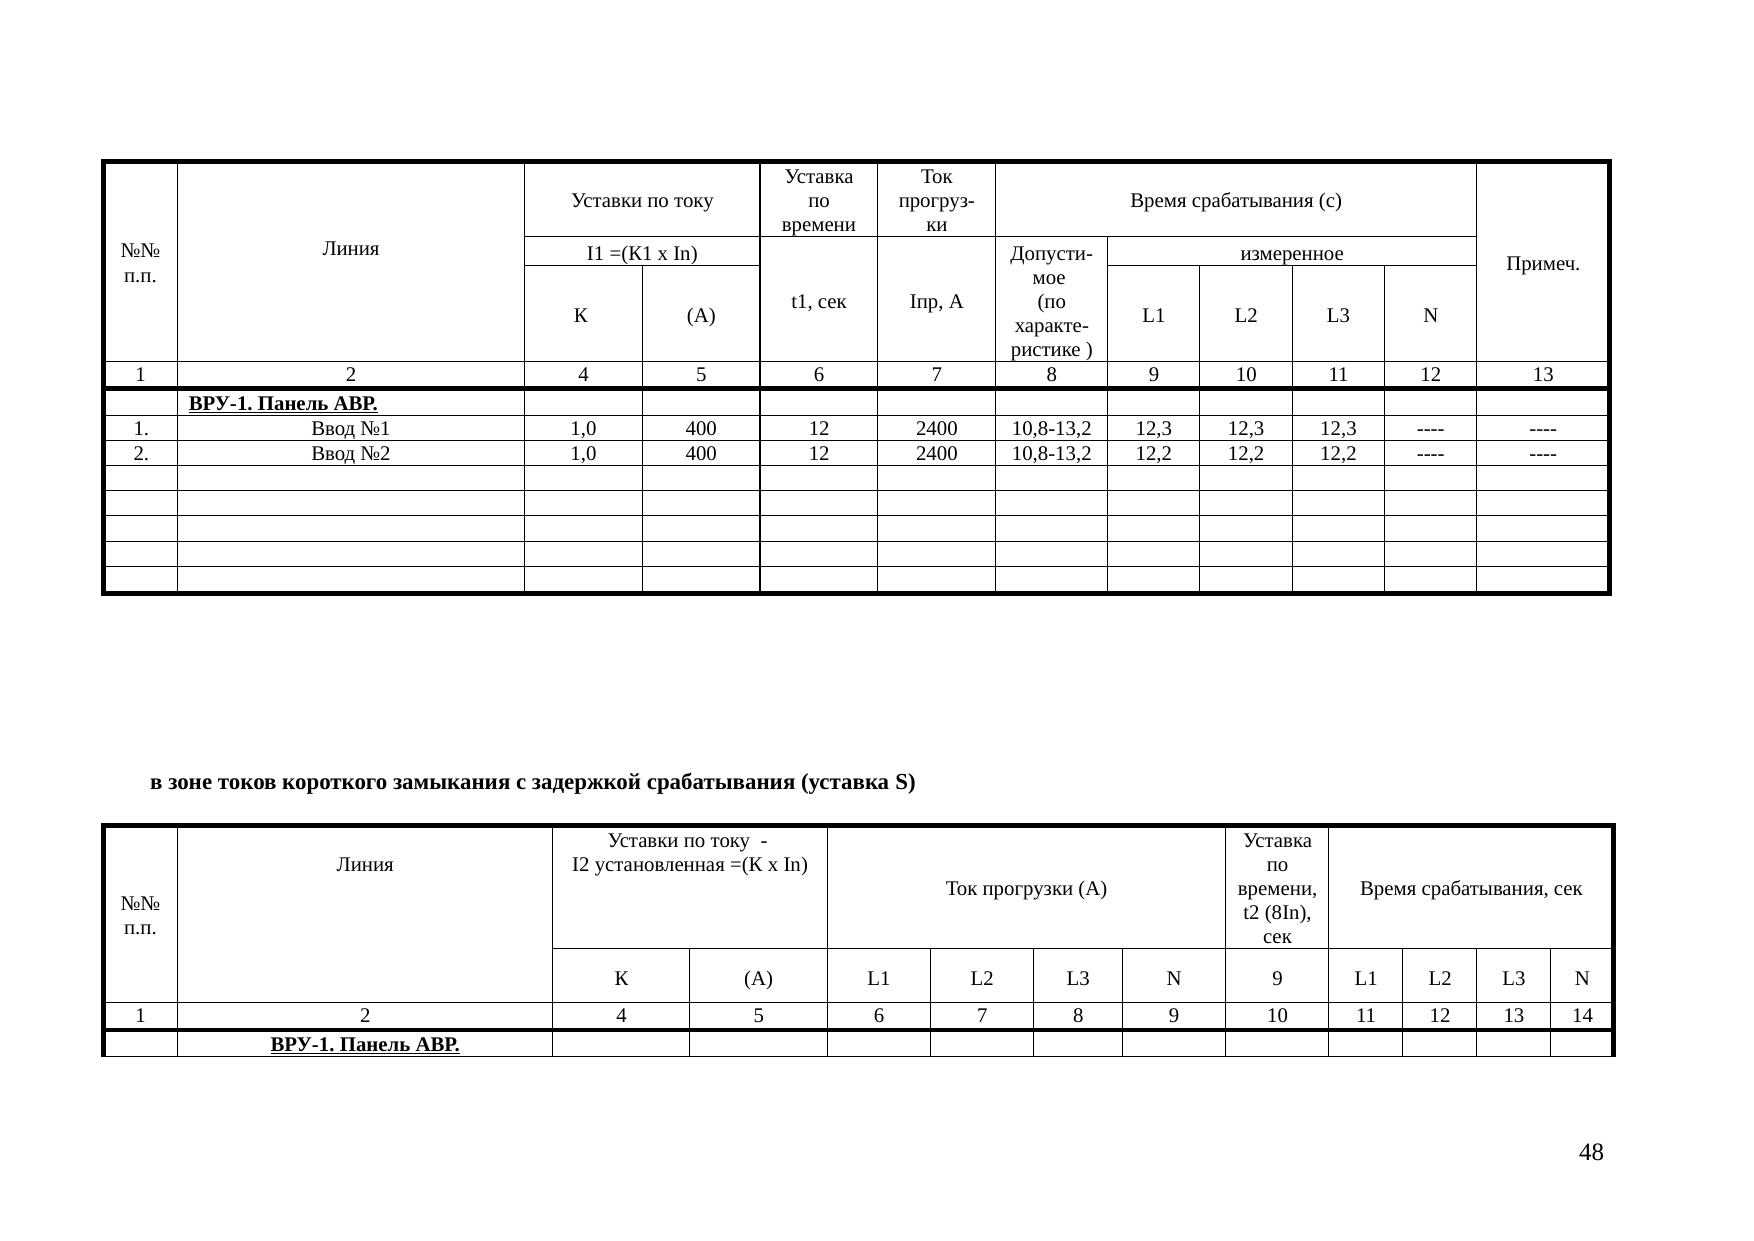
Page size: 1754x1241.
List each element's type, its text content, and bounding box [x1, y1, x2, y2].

table_cell [1034, 1032, 1122, 1056]
table_cell [553, 1032, 689, 1056]
table_cell [1200, 391, 1292, 415]
table_cell [931, 1032, 1033, 1056]
table_cell L2 [1403, 949, 1476, 1002]
table_cell [878, 491, 995, 515]
table_cell [643, 466, 759, 490]
table_cell 2 [178, 362, 524, 386]
table_header №№ п.п. [106, 164, 177, 361]
table_cell 8 [996, 362, 1107, 386]
table_cell [1108, 491, 1199, 515]
table_cell 1,0 [525, 441, 642, 465]
table_cell [643, 491, 759, 515]
table_cell [1477, 516, 1607, 541]
table_cell [761, 391, 877, 415]
table_cell [878, 516, 995, 541]
table_cell [996, 391, 1107, 415]
table_cell Iпр, А [878, 237, 995, 361]
table_cell [1385, 516, 1476, 541]
table_cell [525, 391, 642, 415]
table_header Уставки по току [525, 164, 759, 236]
table_cell 7 [878, 362, 995, 386]
table_cell [1293, 516, 1384, 541]
table_cell 2 [178, 1003, 552, 1027]
table_cell [761, 567, 877, 591]
text в зоне токов короткого замыкания с задержкой срабатывания (уставка S) [150, 768, 1604, 794]
table_cell [643, 516, 759, 541]
table_cell 12,3 [1200, 416, 1292, 440]
table_cell 1 [106, 362, 177, 386]
table_cell [525, 542, 642, 566]
table_cell L1 [1329, 949, 1402, 1002]
table_cell [178, 542, 524, 566]
table_cell L3 [1293, 266, 1384, 361]
table_cell 9 [1123, 1003, 1225, 1027]
table_cell 1,0 [525, 416, 642, 440]
table_cell [1293, 567, 1384, 591]
table_header Время срабатывания (с) [996, 164, 1476, 236]
table_cell Допусти-мое (по характе- ристике ) [996, 237, 1107, 361]
table_cell [1226, 1032, 1328, 1056]
table_cell 10 [1200, 362, 1292, 386]
table_cell 4 [525, 362, 642, 386]
table_cell [1329, 1032, 1402, 1056]
table_cell [106, 391, 177, 415]
table_cell 10,8-13,2 [996, 416, 1107, 440]
table_cell 6 [761, 362, 877, 386]
table_cell (А) [690, 949, 827, 1002]
table_cell К [525, 266, 642, 361]
table_cell [1477, 391, 1607, 415]
table_cell [1551, 1032, 1611, 1056]
table_cell 10,8-13,2 [996, 441, 1107, 465]
table_cell [1477, 466, 1607, 490]
table_cell 2400 [878, 441, 995, 465]
table_cell [106, 567, 177, 591]
table_cell [106, 516, 177, 541]
table_cell [996, 491, 1107, 515]
table_cell [1477, 567, 1607, 591]
table_cell 1. [106, 416, 177, 440]
table_cell L1 [1108, 266, 1199, 361]
table_cell [1293, 391, 1384, 415]
table_cell 13 [1477, 362, 1607, 386]
table_cell 5 [643, 362, 759, 386]
table_cell 2400 [878, 416, 995, 440]
table_header Ток прогруз-ки [878, 164, 995, 236]
table_cell [878, 542, 995, 566]
table_cell 7 [931, 1003, 1033, 1027]
table_cell [1477, 1032, 1550, 1056]
table_cell [1108, 391, 1199, 415]
table_cell [1385, 466, 1476, 490]
table_cell [878, 391, 995, 415]
table_cell L2 [931, 949, 1033, 1002]
table_cell [996, 542, 1107, 566]
table_cell L1 [828, 949, 930, 1002]
table_header Примеч. [1477, 164, 1607, 361]
table_cell [761, 516, 877, 541]
table_cell 12 [761, 441, 877, 465]
table_cell 12,2 [1200, 441, 1292, 465]
table_header Уставки по току - I2 установленная =(К х In) [553, 828, 827, 948]
table_header №№ п.п. [106, 828, 177, 1002]
table_cell N [1551, 949, 1611, 1002]
table_cell 2. [106, 441, 177, 465]
table_cell 4 [553, 1003, 689, 1027]
table_header Уставка по времени, t2 (8In), сек [1226, 828, 1328, 948]
table_cell 12,3 [1108, 416, 1199, 440]
table_cell измеренное [1108, 237, 1476, 265]
table_cell (А) [643, 266, 759, 361]
table_cell 5 [690, 1003, 827, 1027]
table_cell 14 [1551, 1003, 1611, 1027]
table_cell [106, 542, 177, 566]
table_cell [761, 466, 877, 490]
table_cell 6 [828, 1003, 930, 1027]
table_cell ВРУ-1. Панель АВР. [178, 1032, 552, 1056]
table_header Уставка по времени [761, 164, 877, 236]
table_cell L3 [1034, 949, 1122, 1002]
table_cell [1108, 542, 1199, 566]
table_cell 1 [106, 1003, 177, 1027]
table_cell ---- [1385, 441, 1476, 465]
table_cell [106, 466, 177, 490]
table_cell [1385, 542, 1476, 566]
table_cell 12 [1403, 1003, 1476, 1027]
table_cell 11 [1293, 362, 1384, 386]
table_cell [106, 1032, 177, 1056]
table_cell [1293, 491, 1384, 515]
table_cell [1200, 542, 1292, 566]
table_cell [828, 1032, 930, 1056]
table_cell N [1385, 266, 1476, 361]
table_header Линия [178, 164, 524, 361]
table_cell [1293, 542, 1384, 566]
table_cell 9 [1226, 949, 1328, 1002]
table_cell [1477, 491, 1607, 515]
table_cell [106, 491, 177, 515]
table_cell [996, 567, 1107, 591]
table_header Линия [178, 828, 552, 1002]
table_cell [525, 466, 642, 490]
table_cell 12 [1385, 362, 1476, 386]
table_cell [643, 391, 759, 415]
table_cell [1293, 466, 1384, 490]
table_cell [996, 466, 1107, 490]
table_cell I1 =(К1 х In) [525, 237, 759, 265]
table_cell 11 [1329, 1003, 1402, 1027]
table_cell 12,2 [1293, 441, 1384, 465]
table_cell [1200, 466, 1292, 490]
table_cell [1108, 567, 1199, 591]
table_cell [1385, 391, 1476, 415]
table_cell 10 [1226, 1003, 1328, 1027]
table_cell 12,2 [1108, 441, 1199, 465]
table_cell [178, 516, 524, 541]
table_cell 8 [1034, 1003, 1122, 1027]
table_cell 12,3 [1293, 416, 1384, 440]
table_cell [1108, 516, 1199, 541]
table_cell ---- [1385, 416, 1476, 440]
table_cell Ввод №2 [178, 441, 524, 465]
table_cell [996, 516, 1107, 541]
table_cell [643, 567, 759, 591]
table_cell [761, 491, 877, 515]
table_cell 9 [1108, 362, 1199, 386]
table_cell [525, 567, 642, 591]
table_cell [178, 567, 524, 591]
table_cell L3 [1477, 949, 1550, 1002]
table_cell Ввод №1 [178, 416, 524, 440]
table_cell t1, сек [761, 237, 877, 361]
table_cell [1385, 491, 1476, 515]
table_cell [1385, 567, 1476, 591]
table_cell [1200, 491, 1292, 515]
table_cell [178, 491, 524, 515]
table_cell [1200, 516, 1292, 541]
table_cell 400 [643, 441, 759, 465]
table_cell [878, 466, 995, 490]
table_cell 400 [643, 416, 759, 440]
table_cell [1108, 466, 1199, 490]
table_cell [1403, 1032, 1476, 1056]
table_cell 13 [1477, 1003, 1550, 1027]
table_cell [761, 542, 877, 566]
table_cell [525, 491, 642, 515]
table_cell [1123, 1032, 1225, 1056]
table_cell [690, 1032, 827, 1056]
table_header Ток прогрузки (А) [828, 828, 1225, 948]
table_cell [525, 516, 642, 541]
table_cell [643, 542, 759, 566]
table_cell ВРУ-1. Панель АВР. [178, 391, 524, 415]
table_cell [878, 567, 995, 591]
table_cell 12 [761, 416, 877, 440]
table_header Время срабатывания, сек [1329, 828, 1611, 948]
table_cell ---- [1477, 441, 1607, 465]
table_cell ---- [1477, 416, 1607, 440]
table_cell [178, 466, 524, 490]
table_cell N [1123, 949, 1225, 1002]
table_cell L2 [1200, 266, 1292, 361]
table_cell К [553, 949, 689, 1002]
table_cell [1477, 542, 1607, 566]
table_cell [1200, 567, 1292, 591]
